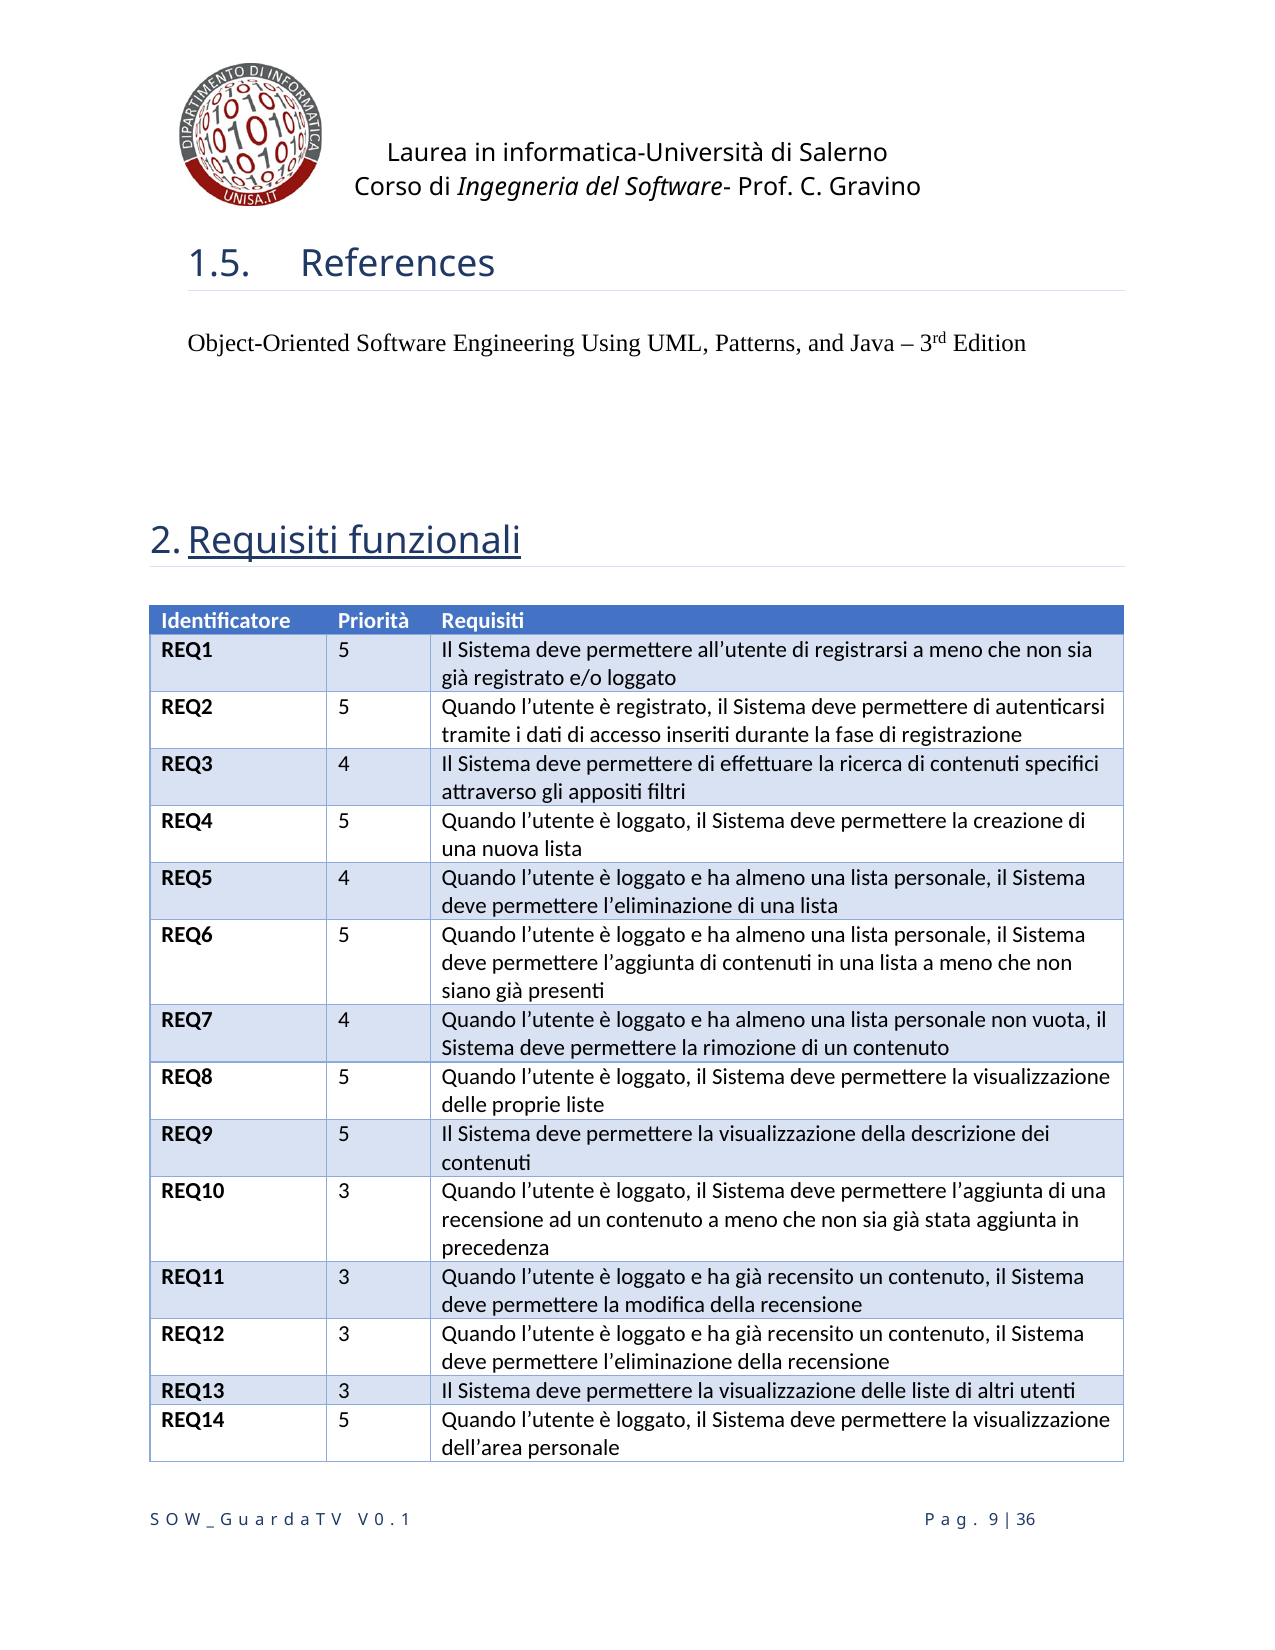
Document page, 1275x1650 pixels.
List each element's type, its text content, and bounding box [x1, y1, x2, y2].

table_cell REQ6 [151, 920, 326, 1004]
table_cell REQ1 [151, 635, 326, 691]
table_cell REQ5 [151, 863, 326, 919]
table_cell REQ13 [151, 1376, 326, 1404]
table_cell REQ14 [151, 1405, 326, 1461]
table_cell 3 [327, 1177, 430, 1261]
text Object-Oriented Software Engineering Using UML, Patterns, and Java – 3rd Edition [187, 328, 1125, 357]
table_cell Il Sistema deve permettere la visualizzazione delle liste di altri utenti [431, 1376, 1123, 1404]
list Requisiti funzionali [150, 513, 1125, 566]
table_cell Quando l’utente è registrato, il Sistema deve permettere di autenticarsi tramite i dati di accesso inseriti durante la fase di registrazione [431, 692, 1123, 748]
table_cell 4 [327, 749, 430, 805]
table_cell Quando l’utente è loggato e ha già recensito un contenuto, il Sistema deve permettere la modifica della recensione [431, 1262, 1123, 1318]
table_cell 5 [327, 692, 430, 748]
table_cell 3 [327, 1319, 430, 1375]
table_cell Il Sistema deve permettere di effettuare la ricerca di contenuti specifici attraverso gli appositi filtri [431, 749, 1123, 805]
table_cell 5 [327, 806, 430, 862]
table_cell Il Sistema deve permettere all’utente di registrarsi a meno che non sia già registrato e/o loggato [431, 635, 1123, 691]
table_cell 3 [327, 1376, 430, 1404]
table_cell Il Sistema deve permettere la visualizzazione della descrizione dei contenuti [431, 1120, 1123, 1176]
table_cell Quando l’utente è loggato e ha almeno una lista personale, il Sistema deve permettere l’aggiunta di contenuti in una lista a meno che non siano già presenti [431, 920, 1123, 1004]
table_cell Quando l’utente è loggato, il Sistema deve permettere la visualizzazione delle proprie liste [431, 1063, 1123, 1118]
table_cell 5 [327, 920, 430, 1004]
table_cell Quando l’utente è loggato e ha già recensito un contenuto, il Sistema deve permettere l’eliminazione della recensione [431, 1319, 1123, 1375]
table_cell Quando l’utente è loggato, il Sistema deve permettere l’aggiunta di una recensione ad un contenuto a meno che non sia già stata aggiunta in precedenza [431, 1177, 1123, 1261]
table_cell 5 [327, 635, 430, 691]
table_cell REQ7 [151, 1005, 326, 1061]
table_cell 5 [327, 1120, 430, 1176]
table_cell REQ4 [151, 806, 326, 862]
table_header Requisiti [430, 606, 1123, 634]
table_cell REQ9 [151, 1120, 326, 1176]
table_cell 5 [327, 1063, 430, 1118]
table_cell 4 [327, 1005, 430, 1061]
table_cell REQ11 [151, 1262, 326, 1318]
table_cell REQ3 [151, 749, 326, 805]
table_cell Quando l’utente è loggato e ha almeno una lista personale, il Sistema deve permettere l’eliminazione di una lista [431, 863, 1123, 919]
table_cell Quando l’utente è loggato, il Sistema deve permettere la visualizzazione dell’area personale [431, 1405, 1123, 1461]
table_cell 4 [327, 863, 430, 919]
table_header Priorità [327, 606, 430, 634]
table_header Identificatore [151, 606, 327, 634]
table_cell Quando l’utente è loggato e ha almeno una lista personale non vuota, il Sistema deve permettere la rimozione di un contenuto [431, 1005, 1123, 1061]
table_cell REQ2 [151, 692, 326, 748]
table_cell Quando l’utente è loggato, il Sistema deve permettere la creazione di una nuova lista [431, 806, 1123, 862]
list References [187, 236, 1125, 290]
table_cell 3 [327, 1262, 430, 1318]
table_cell REQ12 [151, 1319, 326, 1375]
table_cell 5 [327, 1405, 430, 1461]
table_cell REQ10 [151, 1177, 326, 1261]
table_cell REQ8 [151, 1063, 326, 1118]
